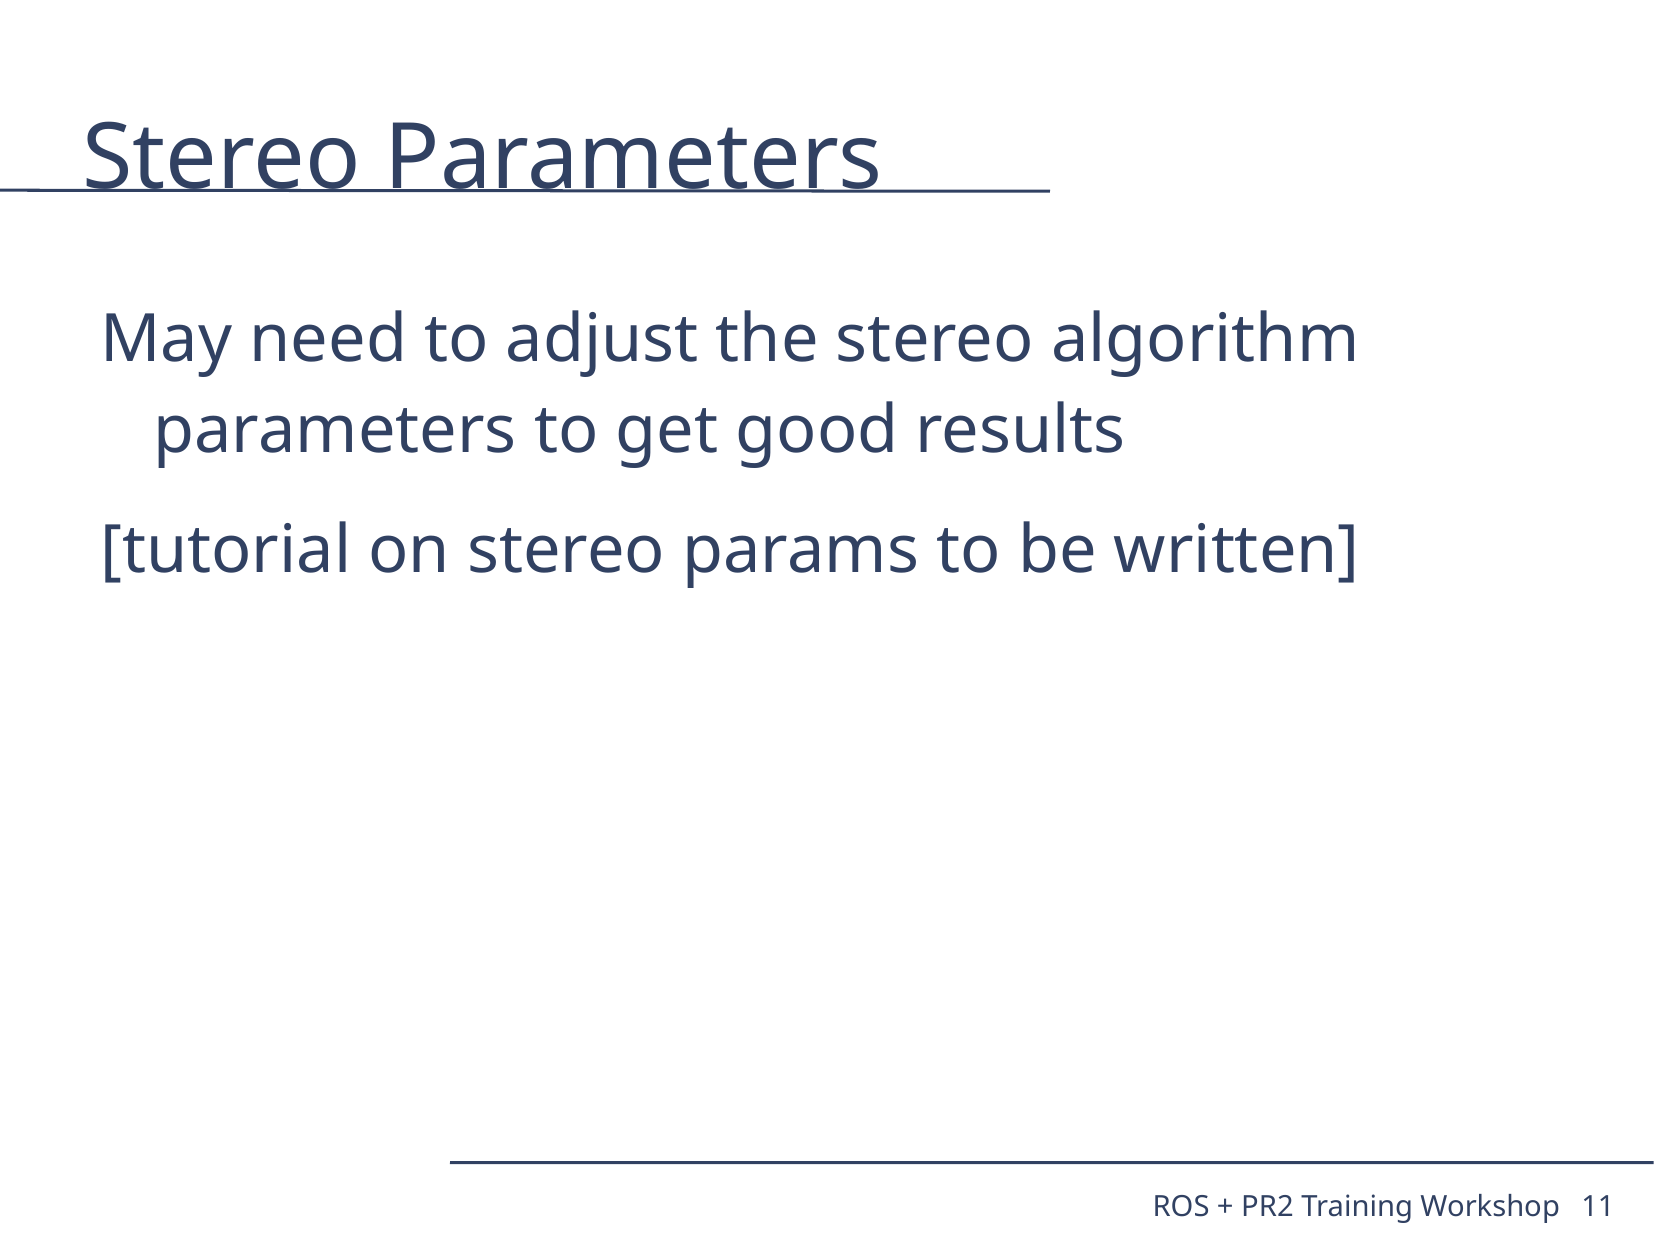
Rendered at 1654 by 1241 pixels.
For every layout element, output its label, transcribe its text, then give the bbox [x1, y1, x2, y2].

list May need to adjust the stereo algorithm parameters to get good results [tutorial on stereo params to be written] [82, 290, 1571, 1109]
title Stereo Parameters [82, 56, 1571, 250]
